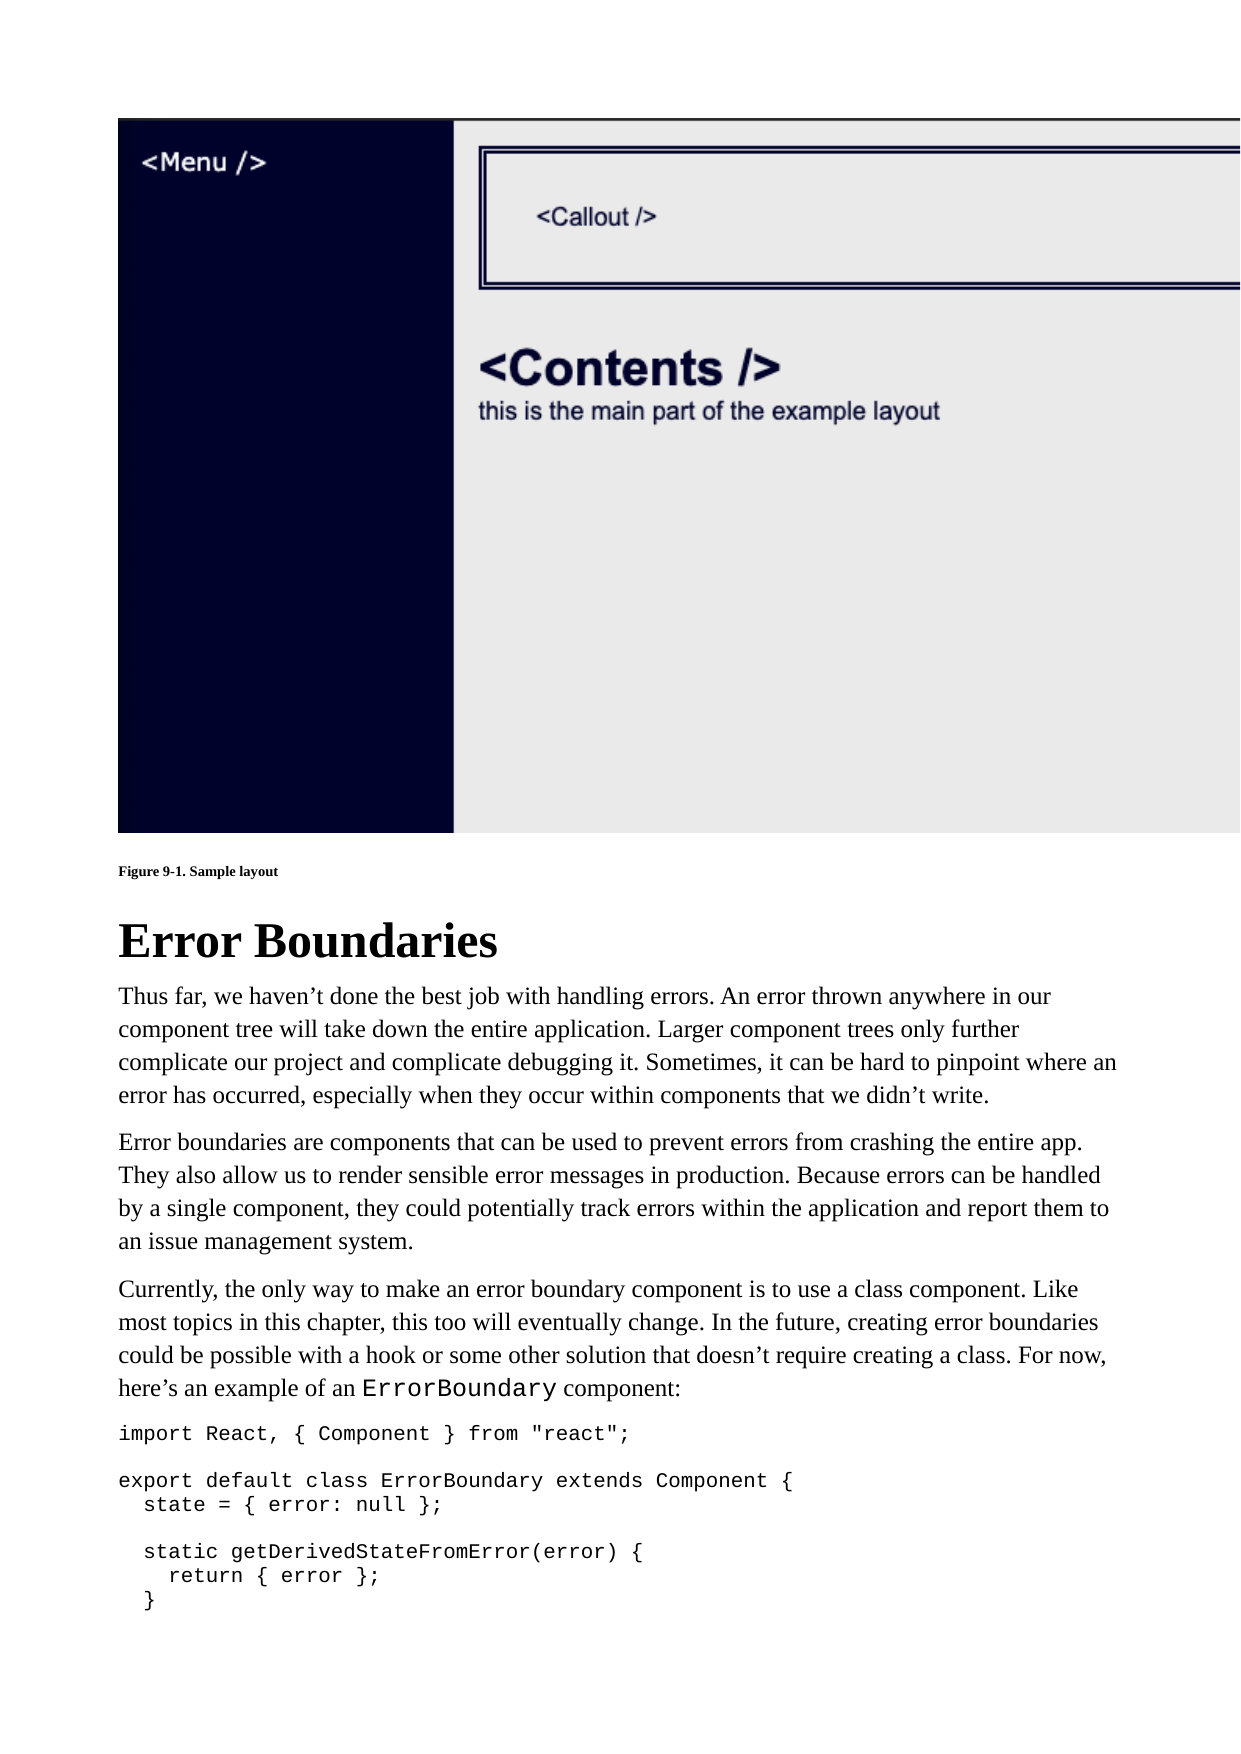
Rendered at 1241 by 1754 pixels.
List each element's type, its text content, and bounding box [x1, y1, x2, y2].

text Error boundaries are components that can be used to prevent errors from crashing the entire app. They also allow us to render sensible error messages in production. Because errors can be handled by a single component, they could potentially track errors within the application and report them to an issue management system. [118, 1127, 1122, 1255]
text state = { error: null }; [118, 1494, 1122, 1518]
text } [118, 1589, 1122, 1612]
picture [118, 118, 1241, 833]
subtitle Figure 9-1. Sample layout [118, 863, 1122, 879]
text return { error }; [118, 1565, 1122, 1589]
text import React, { Component } from "react"; [118, 1423, 1122, 1447]
text static getDerivedStateFromError(error) { [118, 1541, 1122, 1565]
text Thus far, we haven’t done the best job with handling errors. An error thrown anywhere in our component tree will take down the entire application. Larger component trees only further complicate our project and complicate debugging it. Sometimes, it can be hard to pinpoint where an error has occurred, especially when they occur within components that we didn’t write. [118, 981, 1122, 1108]
text Currently, the only way to make an error boundary component is to use a class component. Like most topics in this chapter, this too will eventually change. In the future, creating error boundaries could be possible with a hook or some other solution that doesn’t require creating a class. For now, here’s an example of an ErrorBoundary component: [118, 1274, 1122, 1404]
text export default class ErrorBoundary extends Component { [118, 1470, 1122, 1494]
subtitle Error Boundaries [118, 911, 1122, 968]
